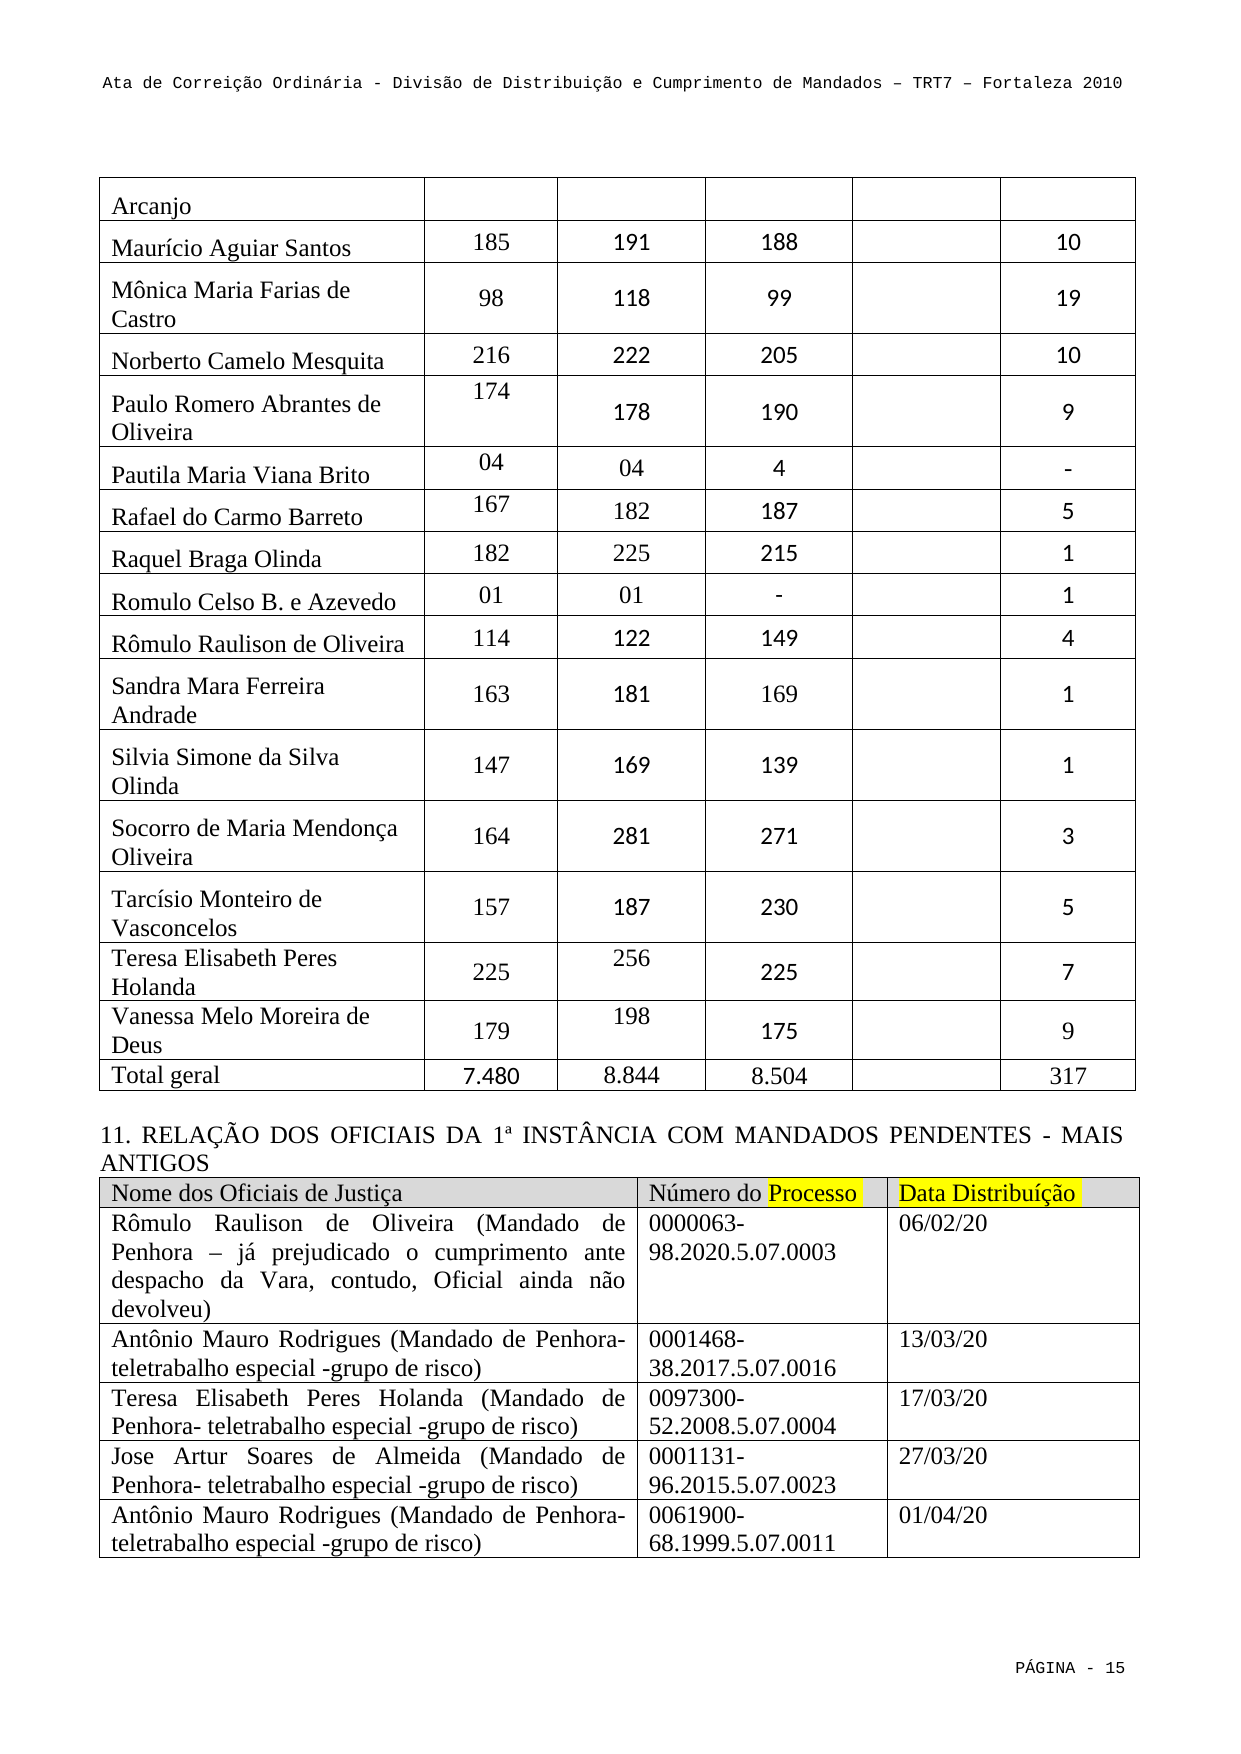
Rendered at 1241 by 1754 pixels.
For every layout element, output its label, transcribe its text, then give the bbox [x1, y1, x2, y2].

table_cell [853, 801, 1000, 871]
table_cell 9 [1001, 376, 1135, 446]
table_cell 99 [706, 263, 852, 333]
table_cell [853, 659, 1000, 729]
table_cell Total geral [100, 1060, 424, 1090]
table_cell 179 [425, 1001, 557, 1059]
table_cell 0061900-68.1999.5.07.0011 [638, 1500, 887, 1557]
table_cell [853, 943, 1000, 1000]
table_cell 169 [558, 730, 705, 800]
table_cell Antônio Mauro Rodrigues (Mandado de Penhora- teletrabalho especial -grupo de risco) [100, 1500, 637, 1557]
table_cell Teresa Elisabeth Peres Holanda (Mandado de Penhora- teletrabalho especial -grupo de risco) [100, 1383, 637, 1440]
table_cell 01 [425, 574, 557, 615]
table_cell [853, 730, 1000, 800]
table_cell 271 [706, 801, 852, 871]
table_cell 27/03/20 [888, 1441, 1139, 1499]
table_cell 8.504 [706, 1060, 852, 1090]
table_cell Rômulo Raulison de Oliveira (Mandado de Penhora – já prejudicado o cumprimento ante despacho da Vara, contudo, Oficial ainda não devolveu) [100, 1208, 637, 1323]
table_cell Sandra Mara Ferreira Andrade [100, 659, 424, 729]
table_cell 04 [425, 447, 557, 488]
table_cell 5 [1001, 872, 1135, 942]
table_cell [425, 178, 557, 219]
table_cell [853, 263, 1000, 333]
text 11. RELAÇÃO DOS OFICIAIS DA 1ª INSTÂNCIA COM MANDADOS PENDENTES - MAIS ANTIGOS [100, 1120, 1125, 1177]
table_cell Jose Artur Soares de Almeida (Mandado de Penhora- teletrabalho especial -grupo de risco) [100, 1441, 637, 1499]
table_cell 190 [706, 376, 852, 446]
table_cell Vanessa Melo Moreira de Deus [100, 1001, 424, 1059]
table_cell 04 [558, 447, 705, 488]
table_cell 182 [558, 490, 705, 531]
table_cell 191 [558, 221, 705, 262]
table_cell 163 [425, 659, 557, 729]
table_cell 187 [706, 490, 852, 531]
table_cell 1 [1001, 532, 1135, 573]
table_cell 256 [558, 943, 705, 1000]
table_cell 1 [1001, 659, 1135, 729]
table_cell Pautila Maria Viana Brito [100, 447, 424, 488]
table_cell 139 [706, 730, 852, 800]
table_cell [853, 490, 1000, 531]
table_cell 164 [425, 801, 557, 871]
table_cell 122 [558, 616, 705, 658]
table_cell 157 [425, 872, 557, 942]
table_cell 188 [706, 221, 852, 262]
table_cell Norberto Camelo Mesquita [100, 334, 424, 375]
table_cell 13/03/20 [888, 1324, 1139, 1382]
table_cell Arcanjo [100, 178, 424, 219]
table_header Data Distribuíção [888, 1178, 1139, 1207]
table_cell [853, 616, 1000, 658]
table_cell 182 [425, 532, 557, 573]
table_cell 175 [706, 1001, 852, 1059]
table_cell [853, 1001, 1000, 1059]
table_cell 167 [425, 490, 557, 531]
table_cell 17/03/20 [888, 1383, 1139, 1440]
table_cell Silvia Simone da Silva Olinda [100, 730, 424, 800]
table_cell Raquel Braga Olinda [100, 532, 424, 573]
table_cell 149 [706, 616, 852, 658]
table_cell 181 [558, 659, 705, 729]
table_cell 205 [706, 334, 852, 375]
table_cell 185 [425, 221, 557, 262]
table_cell Tarcísio Monteiro de Vasconcelos [100, 872, 424, 942]
table_cell Antônio Mauro Rodrigues (Mandado de Penhora- teletrabalho especial -grupo de risco) [100, 1324, 637, 1382]
table_cell Paulo Romero Abrantes de Oliveira [100, 376, 424, 446]
table_cell 7 [1001, 943, 1135, 1000]
table_cell [853, 532, 1000, 573]
table_cell 19 [1001, 263, 1135, 333]
table_cell [853, 221, 1000, 262]
table_cell 317 [1001, 1060, 1135, 1090]
table_cell 4 [1001, 616, 1135, 658]
table_cell 187 [558, 872, 705, 942]
table_cell 198 [558, 1001, 705, 1059]
table_cell Socorro de Maria Mendonça Oliveira [100, 801, 424, 871]
table_cell 01/04/20 [888, 1500, 1139, 1557]
table_cell 9 [1001, 1001, 1135, 1059]
table_cell [706, 178, 852, 219]
table_cell Mônica Maria Farias de Castro [100, 263, 424, 333]
table_cell Teresa Elisabeth Peres Holanda [100, 943, 424, 1000]
table_cell 225 [558, 532, 705, 573]
table_cell 225 [706, 943, 852, 1000]
table_cell [558, 178, 705, 219]
table_cell 5 [1001, 490, 1135, 531]
table_cell 222 [558, 334, 705, 375]
table_cell - [706, 574, 852, 615]
table_cell [853, 574, 1000, 615]
table_cell 169 [706, 659, 852, 729]
table_cell Rômulo Raulison de Oliveira [100, 616, 424, 658]
table_cell - [1001, 447, 1135, 488]
table_cell 216 [425, 334, 557, 375]
table_cell 4 [706, 447, 852, 488]
table_cell 3 [1001, 801, 1135, 871]
table_cell 118 [558, 263, 705, 333]
table_cell 225 [425, 943, 557, 1000]
table_cell Romulo Celso B. e Azevedo [100, 574, 424, 615]
table_cell [853, 872, 1000, 942]
table_cell 01 [558, 574, 705, 615]
table_cell [853, 334, 1000, 375]
table_cell 0000063-98.2020.5.07.0003 [638, 1208, 887, 1323]
table_cell 7.480 [425, 1060, 557, 1090]
table_cell 230 [706, 872, 852, 942]
table_cell [853, 178, 1000, 219]
table_cell [853, 376, 1000, 446]
table_cell 114 [425, 616, 557, 658]
table_cell [1001, 178, 1135, 219]
table_cell 98 [425, 263, 557, 333]
table_cell 1 [1001, 730, 1135, 800]
table_cell 178 [558, 376, 705, 446]
table_cell 10 [1001, 221, 1135, 262]
table_cell Maurício Aguiar Santos [100, 221, 424, 262]
table_cell 281 [558, 801, 705, 871]
table_cell 8.844 [558, 1060, 705, 1090]
table_cell 147 [425, 730, 557, 800]
table_cell [853, 1060, 1000, 1090]
table_header Número do Processo [638, 1178, 887, 1207]
table_header Nome dos Oficiais de Justiça [100, 1178, 637, 1207]
table_cell 0001468-38.2017.5.07.0016 [638, 1324, 887, 1382]
table_cell 1 [1001, 574, 1135, 615]
table_cell 10 [1001, 334, 1135, 375]
table_cell 0097300-52.2008.5.07.0004 [638, 1383, 887, 1440]
table_cell 174 [425, 376, 557, 446]
table_cell Rafael do Carmo Barreto [100, 490, 424, 531]
table_cell 06/02/20 [888, 1208, 1139, 1323]
table_cell 0001131-96.2015.5.07.0023 [638, 1441, 887, 1499]
table_cell 215 [706, 532, 852, 573]
table_cell [853, 447, 1000, 488]
